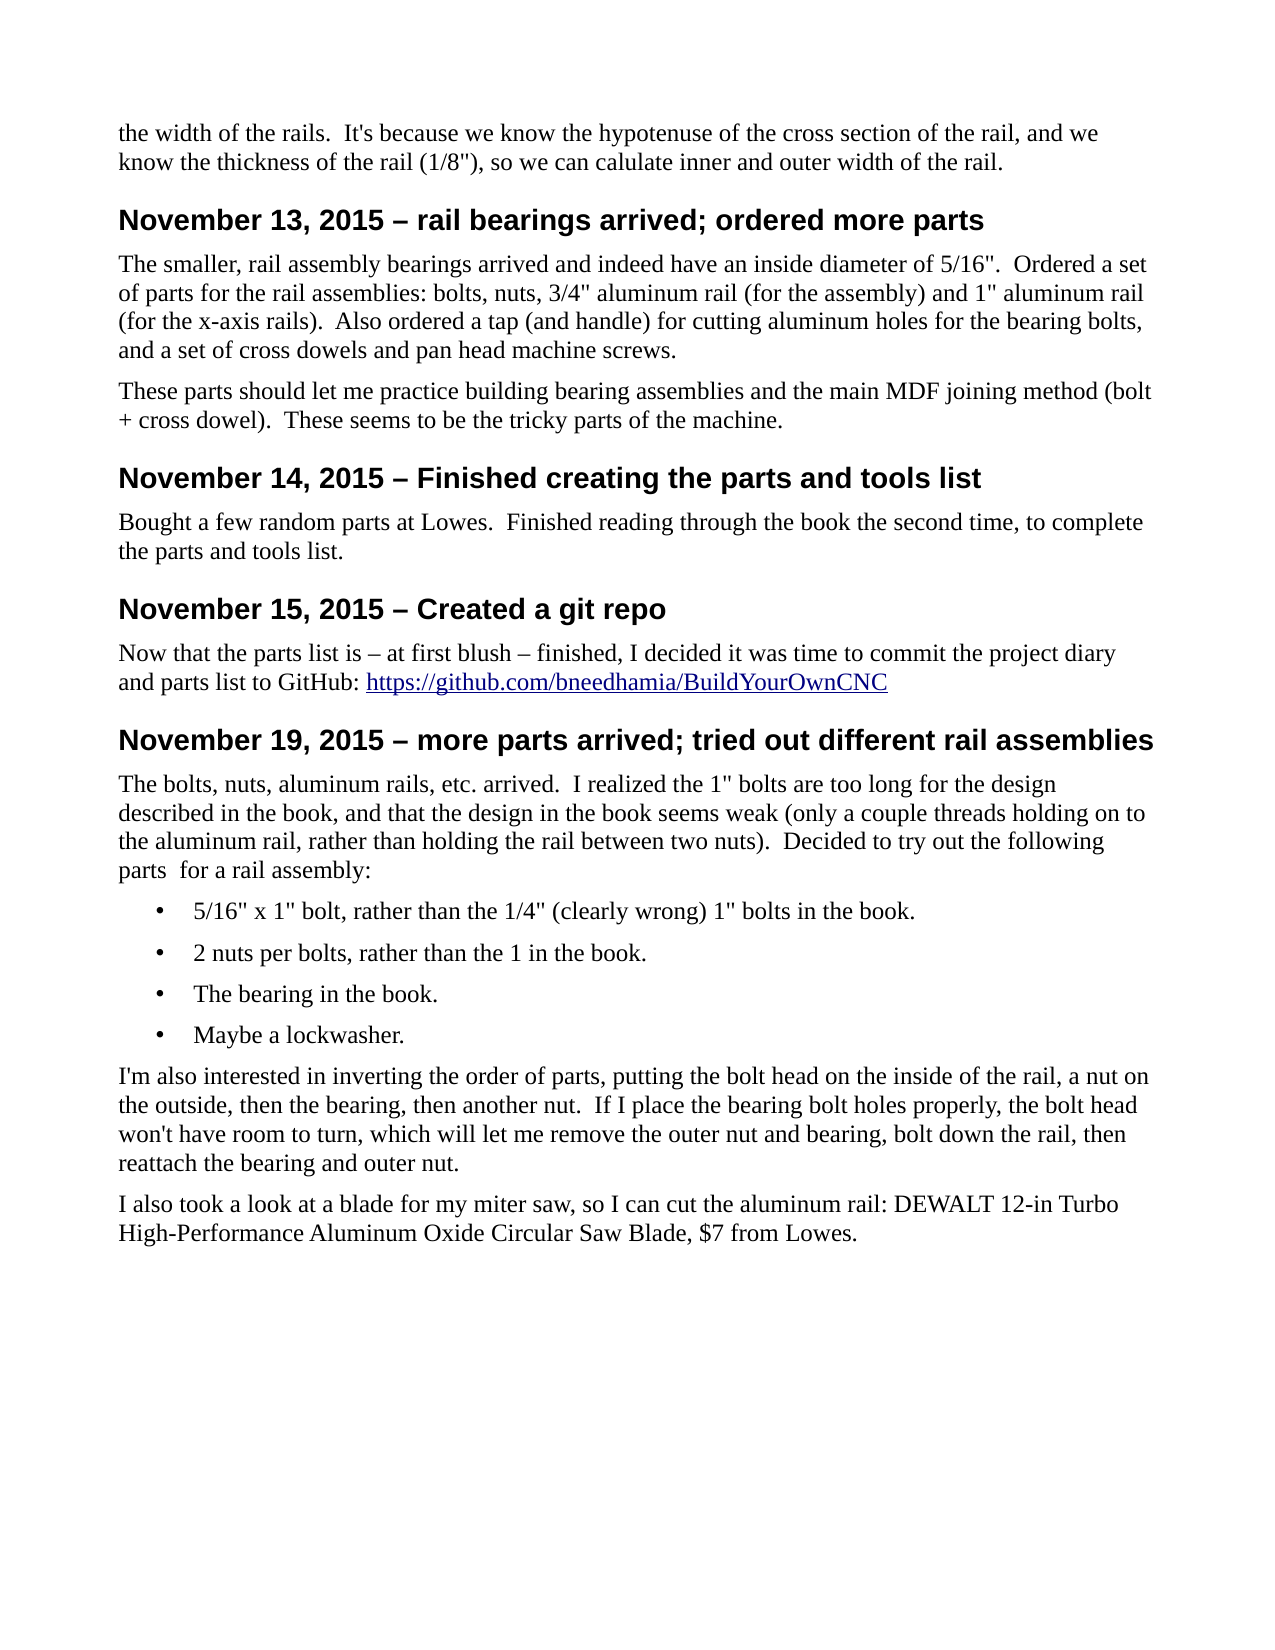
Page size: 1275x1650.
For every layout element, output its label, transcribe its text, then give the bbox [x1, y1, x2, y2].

text Now that the parts list is – at first blush – finished, I decided it was time to commit the project diary and parts list to GitHub: https://github.com/bneedhamia/BuildYourOwnCNC [118, 638, 1157, 696]
list 2 nuts per bolts, rather than the 1 in the book. [156, 938, 1157, 966]
text I also took a look at a blade for my miter saw, so I can cut the aluminum rail: DEWALT 12-in Turbo High-Performance Aluminum Oxide Circular Saw Blade, $7 from Lowes. [118, 1189, 1157, 1246]
text Bought a few random parts at Lowes. Finished reading through the book the second time, to complete the parts and tools list. [118, 507, 1157, 565]
text The bolts, nuts, aluminum rails, etc. arrived. I realized the 1" bolts are too long for the design described in the book, and that the design in the book seems weak (only a couple threads holding on to the aluminum rail, rather than holding the rail between two nuts). Decided to try out the following parts for a rail assembly: [118, 769, 1157, 884]
text the width of the rails. It's because we know the hypotenuse of the cross section of the rail, and we know the thickness of the rail (1/8"), so we can calulate inner and outer width of the rail. [118, 118, 1157, 176]
list 5/16" x 1" bolt, rather than the 1/4" (clearly wrong) 1" bolts in the book. [156, 896, 1157, 925]
text The smaller, rail assembly bearings arrived and indeed have an inside diameter of 5/16". Ordered a set of parts for the rail assemblies: bolts, nuts, 3/4" aluminum rail (for the assembly) and 1" aluminum rail (for the x-axis rails). Also ordered a tap (and handle) for cutting aluminum holes for the bearing bolts, and a set of cross dowels and pan head machine screws. [118, 249, 1157, 364]
list Maybe a lockwasher. [156, 1020, 1157, 1049]
list The bearing in the book. [156, 979, 1157, 1008]
subtitle November 14, 2015 – Finished creating the parts and tools list [118, 461, 1157, 495]
text These parts should let me practice building bearing assemblies and the main MDF joining method (bolt + cross dowel). These seems to be the tricky parts of the machine. [118, 376, 1157, 434]
subtitle November 13, 2015 – rail bearings arrived; ordered more parts [118, 203, 1157, 236]
text I'm also interested in inverting the order of parts, putting the bolt head on the inside of the rail, a nut on the outside, then the bearing, then another nut. If I place the bearing bolt holes properly, the bolt head won't have room to turn, which will let me remove the outer nut and bearing, bolt down the rail, then reattach the bearing and outer nut. [118, 1061, 1157, 1176]
subtitle November 19, 2015 – more parts arrived; tried out different rail assemblies [118, 723, 1157, 756]
subtitle November 15, 2015 – Created a git repo [118, 592, 1157, 626]
